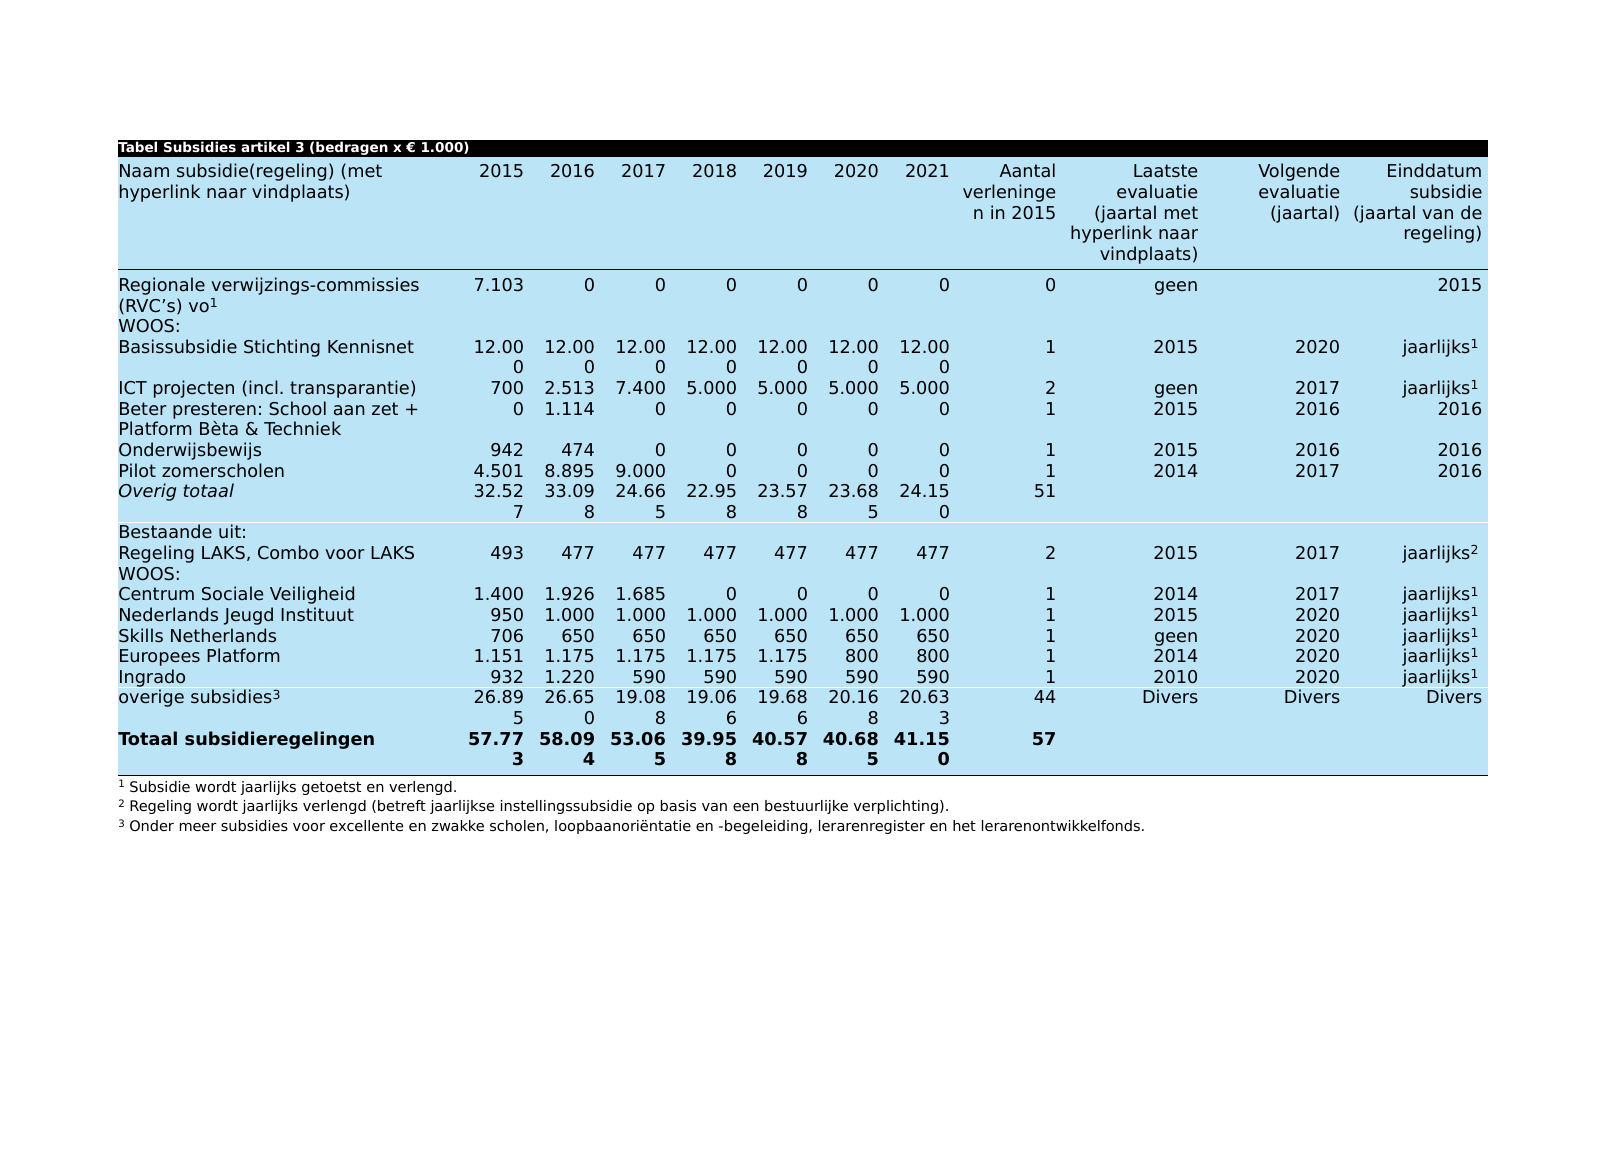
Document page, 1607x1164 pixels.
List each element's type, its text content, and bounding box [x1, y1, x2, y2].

table_cell [672, 523, 743, 543]
table_cell Bestaande uit: [118, 523, 459, 543]
table_cell 1 [956, 667, 1062, 687]
table_cell Pilot zomerscholen [118, 461, 459, 481]
table_cell jaarlijks1 [1346, 584, 1488, 605]
table_cell 2017 [1204, 584, 1346, 605]
table_cell [1204, 316, 1346, 337]
table_cell 1.926 [530, 584, 601, 605]
table_cell ICT projecten (incl. transparantie) [118, 378, 459, 399]
table_cell 1.000 [672, 605, 743, 626]
table_cell 1 [956, 584, 1062, 605]
table_cell Overig totaal [118, 481, 459, 522]
table_cell 0 [885, 584, 956, 605]
table_cell 650 [743, 626, 814, 646]
table_cell 20.633 [885, 688, 956, 729]
table_cell 2017 [1204, 543, 1346, 564]
table_cell [1062, 729, 1204, 775]
table_cell [672, 316, 743, 337]
table_cell 800 [885, 646, 956, 667]
table_cell 0 [601, 270, 672, 316]
table_cell 1.000 [530, 605, 601, 626]
table_cell 590 [601, 667, 672, 687]
table_cell 2016 [1346, 440, 1488, 461]
table_cell 2020 [1204, 337, 1346, 378]
table_cell 2014 [1062, 584, 1204, 605]
table_cell 40.578 [743, 729, 814, 775]
table_cell 5.000 [672, 378, 743, 399]
table_cell Onderwijsbewijs [118, 440, 459, 461]
table_cell 0 [885, 270, 956, 316]
table_cell jaarlijks1 [1346, 626, 1488, 646]
table_cell 0 [814, 584, 884, 605]
table_cell [1204, 523, 1346, 543]
table_cell [1346, 481, 1488, 522]
table_cell 2016 [1346, 461, 1488, 481]
table_cell Regionale verwijzings-commissies (RVC’s) vo1 [118, 270, 459, 316]
table_cell 477 [743, 543, 814, 564]
table_cell 2015 [1062, 605, 1204, 626]
table_cell 1.000 [885, 605, 956, 626]
table_cell 477 [530, 543, 601, 564]
table_cell 1 [956, 646, 1062, 667]
table_cell 1.000 [814, 605, 884, 626]
table_cell 1.114 [530, 399, 601, 440]
table_cell 650 [885, 626, 956, 646]
table_cell [1204, 729, 1346, 775]
table_cell [1204, 564, 1346, 584]
table_cell Einddatum subsidie (jaartal van de regeling) [1346, 157, 1488, 269]
table_cell 12.000 [530, 337, 601, 378]
table_cell 706 [459, 626, 530, 646]
table_cell 23.685 [814, 481, 884, 522]
table_cell 942 [459, 440, 530, 461]
table_cell 57.773 [459, 729, 530, 775]
table_cell 0 [743, 461, 814, 481]
table_cell 0 [885, 461, 956, 481]
table_cell Ingrado [118, 667, 459, 687]
table_cell 23.578 [743, 481, 814, 522]
table_cell 0 [459, 399, 530, 440]
table_cell [1062, 481, 1204, 522]
table_cell 0 [885, 440, 956, 461]
table_cell 2014 [1062, 461, 1204, 481]
table_cell [601, 523, 672, 543]
table_cell 2018 [672, 157, 743, 269]
table_cell 24.150 [885, 481, 956, 522]
table_cell 477 [814, 543, 884, 564]
table_cell 0 [743, 584, 814, 605]
table_cell 2 [956, 543, 1062, 564]
table_cell 2.513 [530, 378, 601, 399]
table_cell 2016 [1346, 399, 1488, 440]
table_cell jaarlijks1 [1346, 378, 1488, 399]
table_cell 2015 [459, 157, 530, 269]
table_cell [1204, 481, 1346, 522]
table_cell overige subsidies3 [118, 688, 459, 729]
table_cell Volgende evaluatie (jaartal) [1204, 157, 1346, 269]
table_cell 5.000 [743, 378, 814, 399]
table_cell 0 [743, 399, 814, 440]
table_cell Regeling LAKS, Combo voor LAKS [118, 543, 459, 564]
table_cell 2016 [1204, 399, 1346, 440]
table_cell 590 [885, 667, 956, 687]
table_cell 2020 [814, 157, 884, 269]
table_cell [1346, 523, 1488, 543]
table_cell 0 [814, 440, 884, 461]
table_cell 1.400 [459, 584, 530, 605]
table_cell [956, 523, 1062, 543]
table_cell 12.000 [459, 337, 530, 378]
table_cell 477 [672, 543, 743, 564]
table_cell Skills Netherlands [118, 626, 459, 646]
table_cell 19.686 [743, 688, 814, 729]
table_cell [1062, 316, 1204, 337]
table_cell 12.000 [601, 337, 672, 378]
table_cell Basissubsidie Stichting Kennisnet [118, 337, 459, 378]
table_cell [743, 564, 814, 584]
table_cell 33.098 [530, 481, 601, 522]
table_cell [814, 523, 884, 543]
table_cell [530, 564, 601, 584]
table_cell 19.088 [601, 688, 672, 729]
table_cell 0 [743, 270, 814, 316]
table_cell 12.000 [885, 337, 956, 378]
table_cell 12.000 [672, 337, 743, 378]
table_cell Aantal verleningen in 2015 [956, 157, 1062, 269]
table_cell 932 [459, 667, 530, 687]
table_cell 1.000 [601, 605, 672, 626]
table_cell [1062, 564, 1204, 584]
table_cell 2017 [1204, 461, 1346, 481]
table_cell [459, 564, 530, 584]
table_cell 26.895 [459, 688, 530, 729]
table_cell [530, 523, 601, 543]
table_cell 2015 [1346, 270, 1488, 316]
table_cell Beter presteren: School aan zet + Platform Bèta & Techniek [118, 399, 459, 440]
table_cell 1.175 [672, 646, 743, 667]
table_cell Europees Platform [118, 646, 459, 667]
table_cell 7.103 [459, 270, 530, 316]
table_cell 650 [601, 626, 672, 646]
table_cell 0 [956, 270, 1062, 316]
table_cell jaarlijks1 [1346, 605, 1488, 626]
table_cell 0 [743, 440, 814, 461]
table_cell 1.151 [459, 646, 530, 667]
table_cell 2015 [1062, 337, 1204, 378]
table_cell [1346, 564, 1488, 584]
table_cell 800 [814, 646, 884, 667]
table_cell WOOS: [118, 316, 459, 337]
table_cell [1346, 316, 1488, 337]
table_cell 4.501 [459, 461, 530, 481]
table_cell geen [1062, 626, 1204, 646]
table_cell 1.175 [601, 646, 672, 667]
table_cell [956, 316, 1062, 337]
table_cell 20.168 [814, 688, 884, 729]
table_cell 477 [885, 543, 956, 564]
table_cell Nederlands Jeugd Instituut [118, 605, 459, 626]
table_cell 2015 [1062, 440, 1204, 461]
table_cell [743, 316, 814, 337]
table_cell 19.066 [672, 688, 743, 729]
table_cell [814, 564, 884, 584]
table_cell 493 [459, 543, 530, 564]
table_cell 0 [814, 270, 884, 316]
table_cell [1204, 270, 1346, 316]
table_cell [601, 316, 672, 337]
table_cell Divers [1346, 688, 1488, 729]
table_cell 650 [814, 626, 884, 646]
table_cell 590 [814, 667, 884, 687]
table_cell 5.000 [814, 378, 884, 399]
table_cell 1 [956, 337, 1062, 378]
table_cell 1 Subsidie wordt jaarlijks getoetst en verlengd. 2 Regeling wordt jaarlijks verlengd (betreft jaarlijkse instellingssubsidie op basis van een bestuurlijke verplichting). 3 Onder meer subsidies voor excellente en zwakke scholen, loopbaanoriëntatie en -begeleiding, lerarenregister en het lerarenontwikkelfonds. [118, 776, 1488, 835]
table_cell 2015 [1062, 543, 1204, 564]
table_cell 1.175 [743, 646, 814, 667]
table_cell 7.400 [601, 378, 672, 399]
table_cell 0 [601, 440, 672, 461]
table_cell 0 [672, 440, 743, 461]
table_cell 5.000 [885, 378, 956, 399]
table_cell 1.685 [601, 584, 672, 605]
table_cell [885, 564, 956, 584]
table_cell 590 [672, 667, 743, 687]
table_cell 1.175 [530, 646, 601, 667]
table_cell 22.958 [672, 481, 743, 522]
table_cell 2015 [1062, 399, 1204, 440]
table_cell 40.685 [814, 729, 884, 775]
table_cell 2020 [1204, 605, 1346, 626]
table_cell [1062, 523, 1204, 543]
table_cell 53.065 [601, 729, 672, 775]
table_cell 950 [459, 605, 530, 626]
table_cell 12.000 [814, 337, 884, 378]
table_cell 0 [672, 584, 743, 605]
table_cell 57 [956, 729, 1062, 775]
table_cell Divers [1204, 688, 1346, 729]
table_cell Laatste evaluatie (jaartal met hyperlink naar vindplaats) [1062, 157, 1204, 269]
table_cell 2017 [601, 157, 672, 269]
table_cell [459, 523, 530, 543]
table_cell jaarlijks1 [1346, 646, 1488, 667]
table_cell 650 [530, 626, 601, 646]
table_cell 12.000 [743, 337, 814, 378]
table_cell [601, 564, 672, 584]
table_cell geen [1062, 378, 1204, 399]
table_cell 44 [956, 688, 1062, 729]
table_cell [885, 316, 956, 337]
table_cell 26.650 [530, 688, 601, 729]
table_cell 2021 [885, 157, 956, 269]
table_cell 58.094 [530, 729, 601, 775]
table_cell 0 [814, 399, 884, 440]
table_cell 39.958 [672, 729, 743, 775]
table_cell 1 [956, 605, 1062, 626]
table_cell 2019 [743, 157, 814, 269]
table_cell jaarlijks2 [1346, 543, 1488, 564]
table_cell 2016 [1204, 440, 1346, 461]
table_cell [459, 316, 530, 337]
table_cell 1 [956, 461, 1062, 481]
table_cell 2 [956, 378, 1062, 399]
table_header Tabel Subsidies artikel 3 (bedragen x € 1.000) [118, 140, 1488, 156]
table_cell 2010 [1062, 667, 1204, 687]
table_cell 0 [601, 399, 672, 440]
table_cell 0 [672, 399, 743, 440]
table_cell [956, 564, 1062, 584]
table_cell 32.527 [459, 481, 530, 522]
table_cell 2016 [530, 157, 601, 269]
table_cell 2020 [1204, 626, 1346, 646]
table_cell 2017 [1204, 378, 1346, 399]
table_cell 1 [956, 440, 1062, 461]
table_cell 1 [956, 399, 1062, 440]
table_cell 590 [743, 667, 814, 687]
table_cell Divers [1062, 688, 1204, 729]
table_cell 700 [459, 378, 530, 399]
table_cell [530, 316, 601, 337]
table_cell 2014 [1062, 646, 1204, 667]
table_cell [1346, 729, 1488, 775]
table_cell jaarlijks1 [1346, 337, 1488, 378]
table_cell 474 [530, 440, 601, 461]
table_cell [885, 523, 956, 543]
table_cell Centrum Sociale Veiligheid [118, 584, 459, 605]
table_cell 8.895 [530, 461, 601, 481]
table_cell jaarlijks1 [1346, 667, 1488, 687]
table_cell 0 [530, 270, 601, 316]
table_cell 2020 [1204, 667, 1346, 687]
table_cell [672, 564, 743, 584]
table_cell 0 [672, 270, 743, 316]
table_cell 1 [956, 626, 1062, 646]
table_cell 477 [601, 543, 672, 564]
table_cell 41.150 [885, 729, 956, 775]
table_cell 24.665 [601, 481, 672, 522]
table_cell 0 [885, 399, 956, 440]
table_cell [743, 523, 814, 543]
table_cell Totaal subsidieregelingen [118, 729, 459, 775]
table_cell 1.000 [743, 605, 814, 626]
table_cell 0 [672, 461, 743, 481]
table_cell 1.220 [530, 667, 601, 687]
table_cell Naam subsidie(regeling) (met hyperlink naar vindplaats) [118, 157, 459, 269]
table_cell 650 [672, 626, 743, 646]
table_cell WOOS: [118, 564, 459, 584]
table_cell 2020 [1204, 646, 1346, 667]
table_cell 0 [814, 461, 884, 481]
table_cell [814, 316, 884, 337]
table_cell 51 [956, 481, 1062, 522]
table_cell 9.000 [601, 461, 672, 481]
table_cell geen [1062, 270, 1204, 316]
